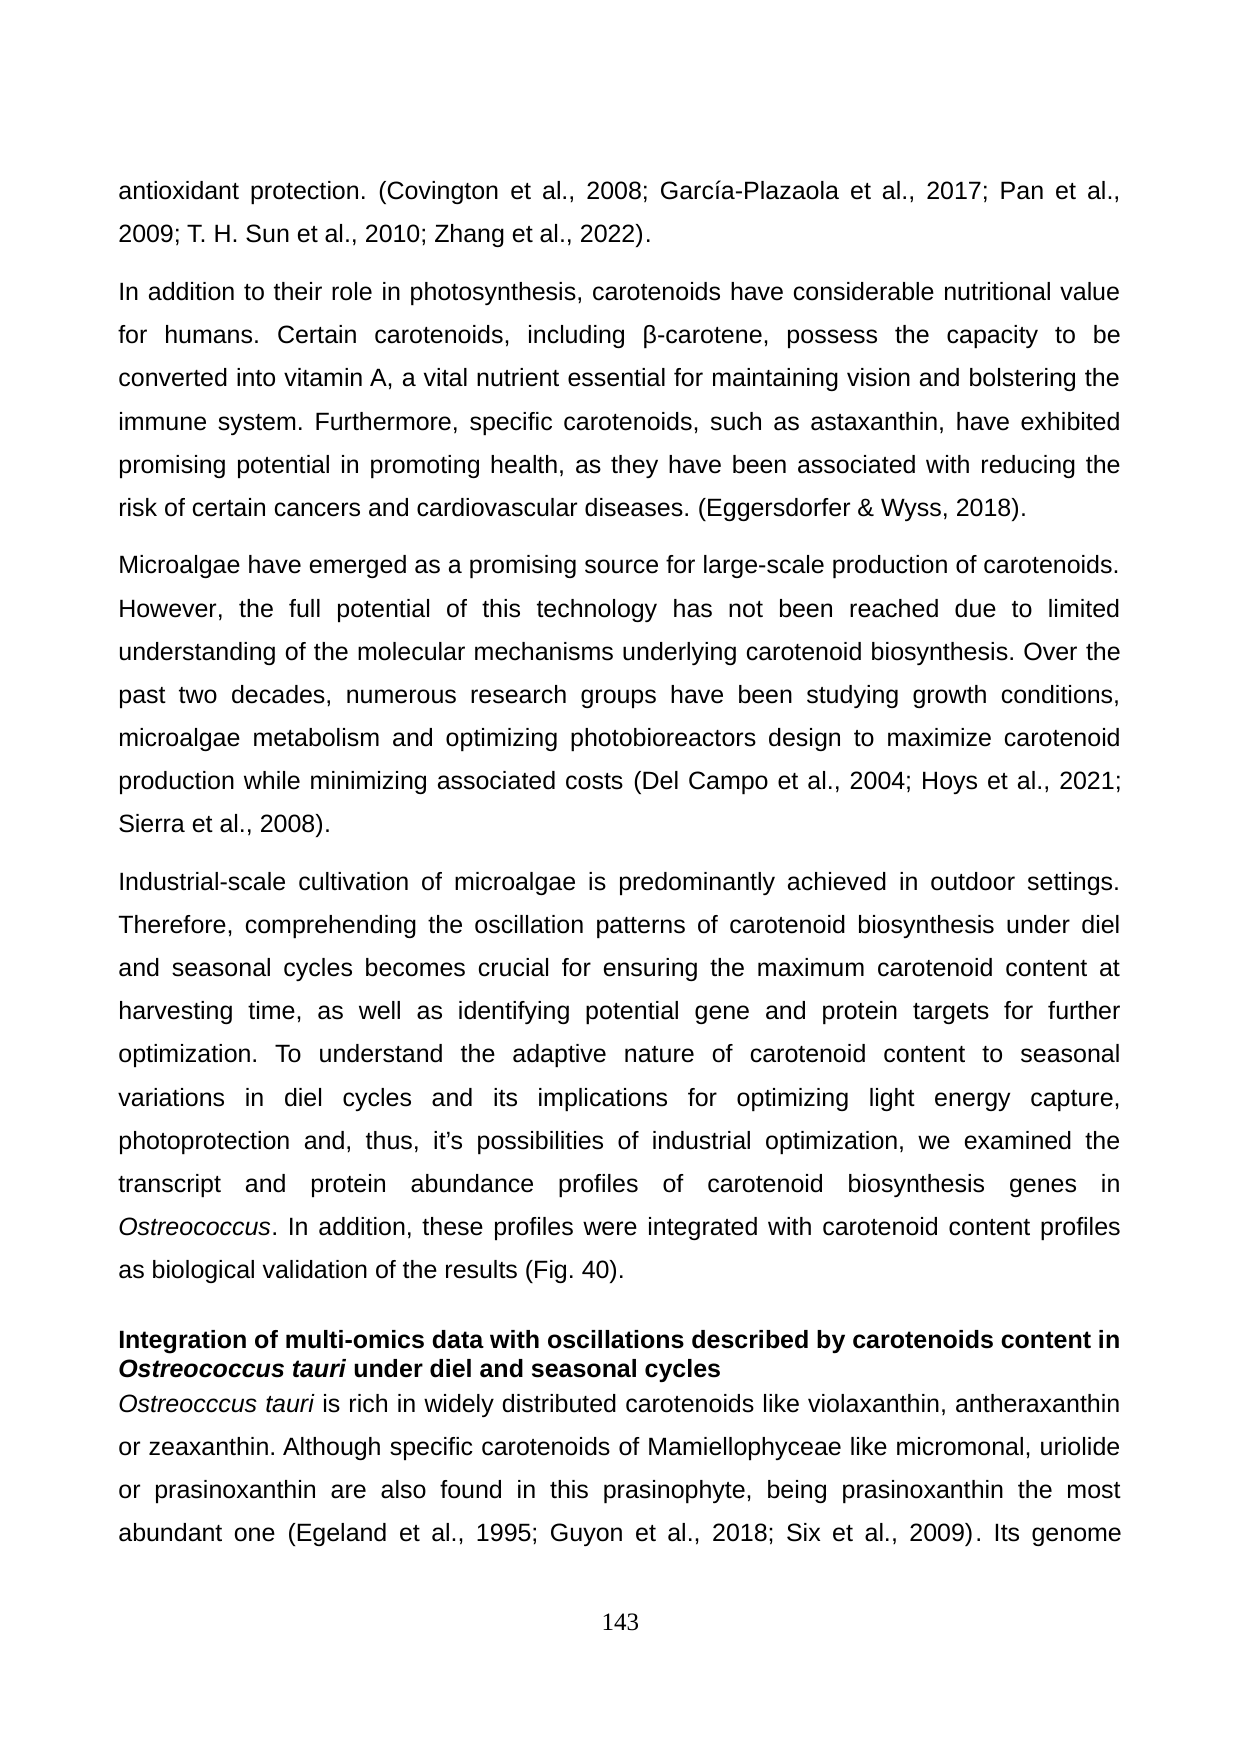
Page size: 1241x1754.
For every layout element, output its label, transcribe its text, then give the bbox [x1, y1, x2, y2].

text Industrial-scale cultivation of microalgae is predominantly achieved in outdoor settings. Therefore, comprehending the oscillation patterns of carotenoid biosynthesis under diel and seasonal cycles becomes crucial for ensuring the maximum carotenoid content at harvesting time, as well as identifying potential gene and protein targets for further optimization. To understand the adaptive nature of carotenoid content to seasonal variations in diel cycles and its implications for optimizing light energy capture, photoprotection and, thus, it’s possibilities of industrial optimization, we examined the transcript and protein abundance profiles of carotenoid biosynthesis genes in Ostreococcus. In addition, these profiles were integrated with carotenoid content profiles as biological validation of the results (Fig. 40). [118, 867, 1122, 1284]
text In addition to their role in photosynthesis, carotenoids have considerable nutritional value for humans. Certain carotenoids, including β-carotene, possess the capacity to be converted into vitamin A, a vital nutrient essential for maintaining vision and bolstering the immune system. Furthermore, specific carotenoids, such as astaxanthin, have exhibited promising potential in promoting health, as they have been associated with reducing the risk of certain cancers and cardiovascular diseases. (Eggersdorfer & Wyss, 2018)⁠. [118, 277, 1122, 522]
text Ostreocccus tauri is rich in widely distributed carotenoids like violaxanthin, antheraxanthin or zeaxanthin. Although specific carotenoids of Mamiellophyceae like micromonal, uriolide or prasinoxanthin are also found in this prasinophyte, being prasinoxanthin the most abundant one (Egeland et al., 1995; Guyon et al., 2018; Six et al., 2009)⁠. Its genome [118, 1389, 1122, 1547]
text antioxidant protection. (Covington et al., 2008; García-Plazaola et al., 2017; Pan et al., 2009; T. H. Sun et al., 2010; Zhang et al., 2022)⁠. [118, 176, 1122, 248]
text Microalgae have emerged as a promising source for large-scale production of carotenoids. However, the full potential of this technology has not been reached due to limited understanding of the molecular mechanisms underlying carotenoid biosynthesis. Over the past two decades, numerous research groups have been studying growth conditions, microalgae metabolism and optimizing photobioreactors design to maximize carotenoid production while minimizing associated costs (Del Campo et al., 2004; Hoys et al., 2021; Sierra et al., 2008)⁠. [118, 551, 1122, 838]
subtitle Integration of multi-omics data with oscillations described by carotenoids content in Ostreococcus tauri under diel and seasonal cycles [118, 1325, 1122, 1383]
